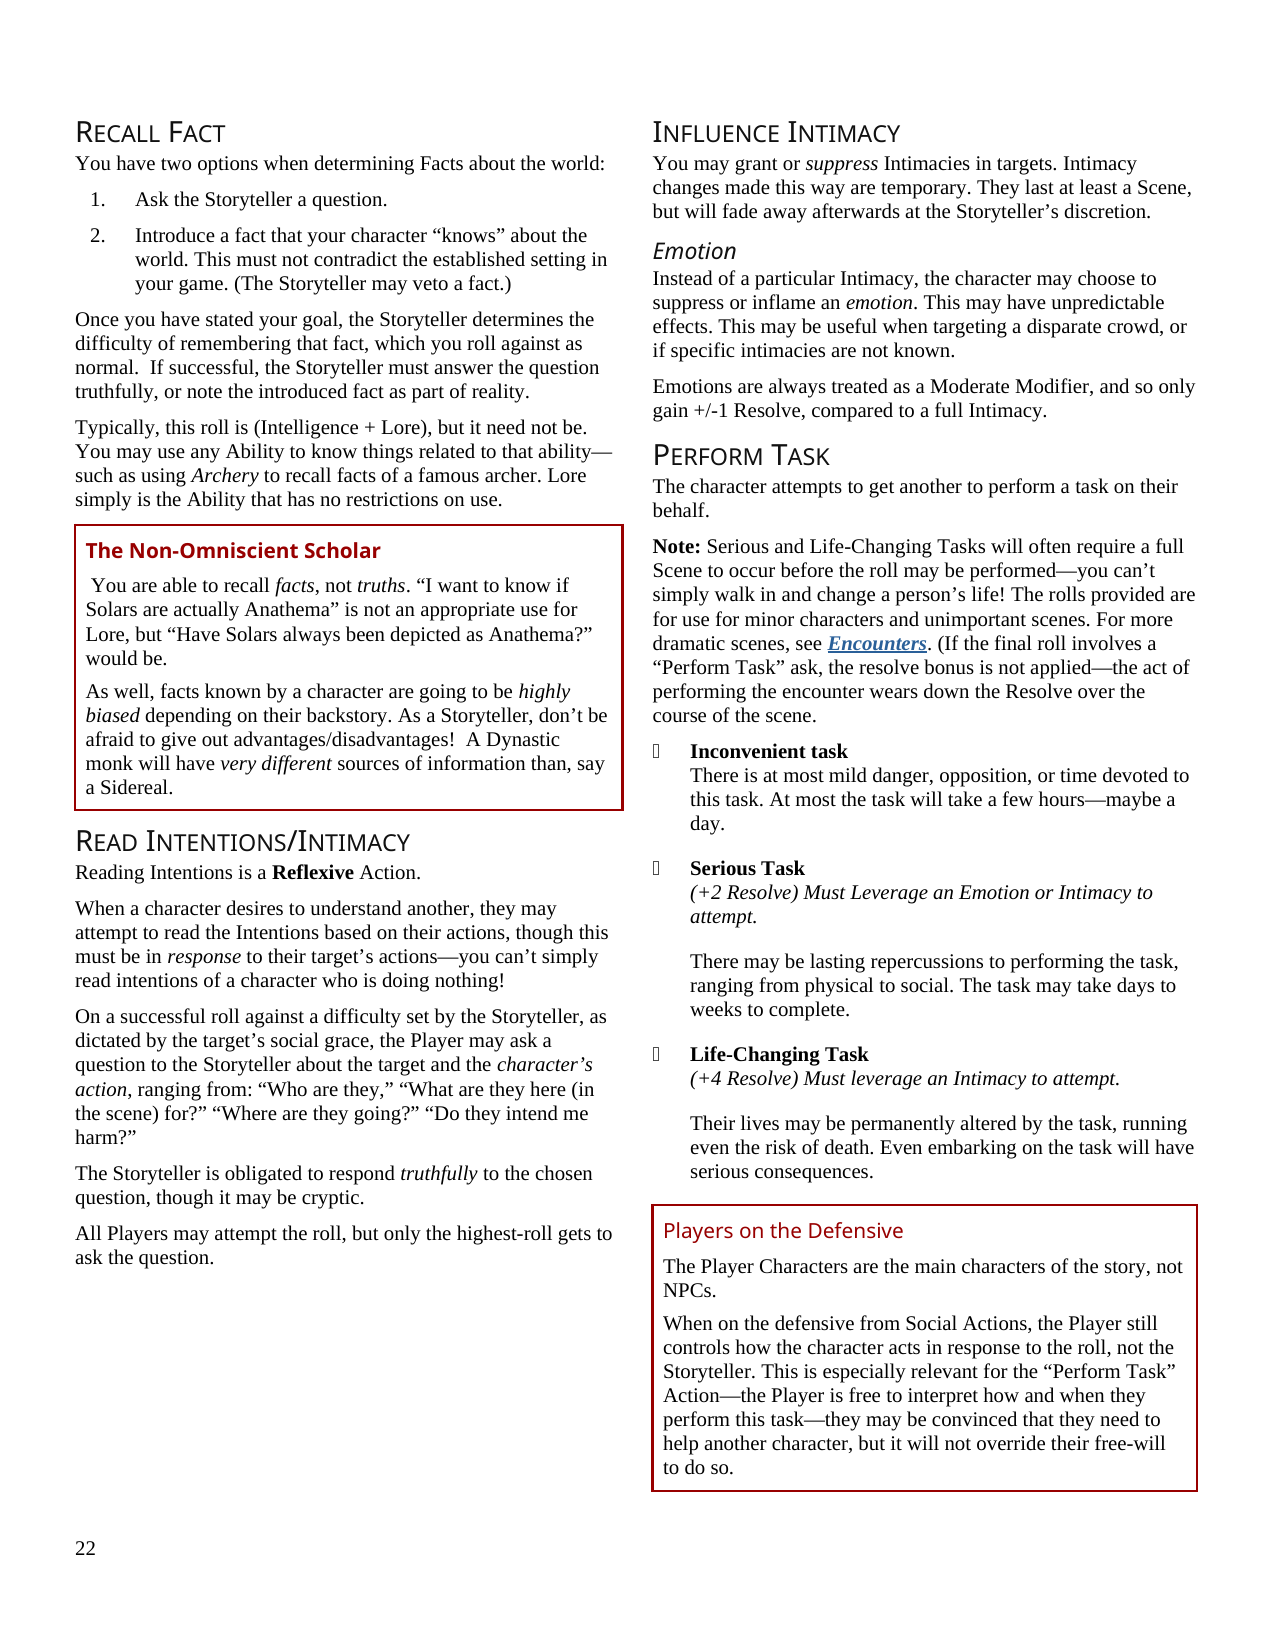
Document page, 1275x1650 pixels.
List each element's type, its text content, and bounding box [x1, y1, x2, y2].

list Their lives may be permanently altered by the task, running even the risk of death. Even embarking on the task will have serious consequences. [652, 1111, 1200, 1183]
table_header The Non-Omniscient Scholar You are able to recall facts, not truths. “I want to know if Solars are actually Anathema” is not an appropriate use for Lore, but “Have Solars always been depicted as Anathema?” would be. As well, facts known by a character are going to be highly biased depending on their backstory. As a Storyteller, don’t be afraid to give out advantages/disadvantages! A Dynastic monk will have very different sources of information than, say a Sidereal. [76, 526, 621, 809]
subtitle Read Intentions/Intimacy [75, 820, 622, 860]
text Emotions are always treated as a Moderate Modifier, and so only gain +/-1 Resolve, compared to a full Intimacy. [652, 374, 1200, 422]
text All Players may attempt the roll, but only the highest-roll gets to ask the question. [75, 1221, 622, 1269]
list Serious Task (+2 Resolve) Must Leverage an Emotion or Intimacy to attempt. [652, 856, 1200, 928]
list Life-Changing Task (+4 Resolve) Must leverage an Intimacy to attempt. [652, 1042, 1200, 1090]
list Ask the Storyteller a question. [90, 187, 622, 211]
subtitle Perform Task [652, 434, 1200, 474]
text The character attempts to get another to perform a task on their behalf. [652, 474, 1200, 522]
text Instead of a particular Intimacy, the character may choose to suppress or inflame an emotion. This may have unpredictable effects. This may be useful when targeting a disparate crowd, or if specific intimacies are not known. [652, 266, 1200, 362]
subtitle Emotion [652, 235, 1200, 266]
subtitle Recall Fact [75, 111, 622, 151]
list Inconvenient task There is at most mild danger, opposition, or time devoted to this task. At most the task will take a few hours—maybe a day. [652, 739, 1200, 835]
text You have two options when determining Facts about the world: [75, 151, 622, 175]
list There may be lasting repercussions to performing the task, ranging from physical to social. The task may take days to weeks to complete. [652, 949, 1200, 1021]
list Introduce a fact that your character “knows” about the world. This must not contradict the established setting in your game. (The Storyteller may veto a fact.) [90, 223, 622, 295]
subtitle Influence Intimacy [652, 111, 1200, 151]
text Note: Serious and Life-Changing Tasks will often require a full Scene to occur before the roll may be performed—you can’t simply walk in and change a person’s life! The rolls provided are for use for minor characters and unimportant scenes. For more dramatic scenes, see Encounters. (If the final roll involves a “Perform Task” ask, the resolve bonus is not applied—the act of performing the encounter wears down the Resolve over the course of the scene. [652, 534, 1200, 727]
text You may grant or suppress Intimacies in targets. Intimacy changes made this way are temporary. They last at least a Scene, but will fade away afterwards at the Storyteller’s discretion. [652, 151, 1200, 223]
text Typically, this roll is (Intelligence + Lore), but it need not be. You may use any Ability to know things related to that ability—such as using Archery to recall facts of a famous archer. Lore simply is the Ability that has no restrictions on use. [75, 415, 622, 511]
text Once you have stated your goal, the Storyteller determines the difficulty of remembering that fact, which you roll against as normal. If successful, the Storyteller must answer the question truthfully, or note the introduced fact as part of reality. [75, 307, 622, 403]
text Reading Intentions is a Reflexive Action. [75, 860, 622, 884]
text The Storyteller is obligated to respond truthfully to the chosen question, though it may be cryptic. [75, 1161, 622, 1209]
table_header Players on the Defensive The Player Characters are the main characters of the story, not NPCs. When on the defensive from Social Actions, the Player still controls how the character acts in response to the roll, not the Storyteller. This is especially relevant for the “Perform Task” Action—the Player is free to interpret how and when they perform this task—they may be convinced that they need to help another character, but it will not override their free-will to do so. [654, 1206, 1196, 1490]
text On a successful roll against a difficulty set by the Storyteller, as dictated by the target’s social grace, the Player may ask a question to the Storyteller about the target and the character’s action, ranging from: “Who are they,” “What are they here (in the scene) for?” “Where are they going?” “Do they intend me harm?” [75, 1004, 622, 1149]
text When a character desires to understand another, they may attempt to read the Intentions based on their actions, though this must be in response to their target’s actions—you can’t simply read intentions of a character who is doing nothing! [75, 896, 622, 992]
